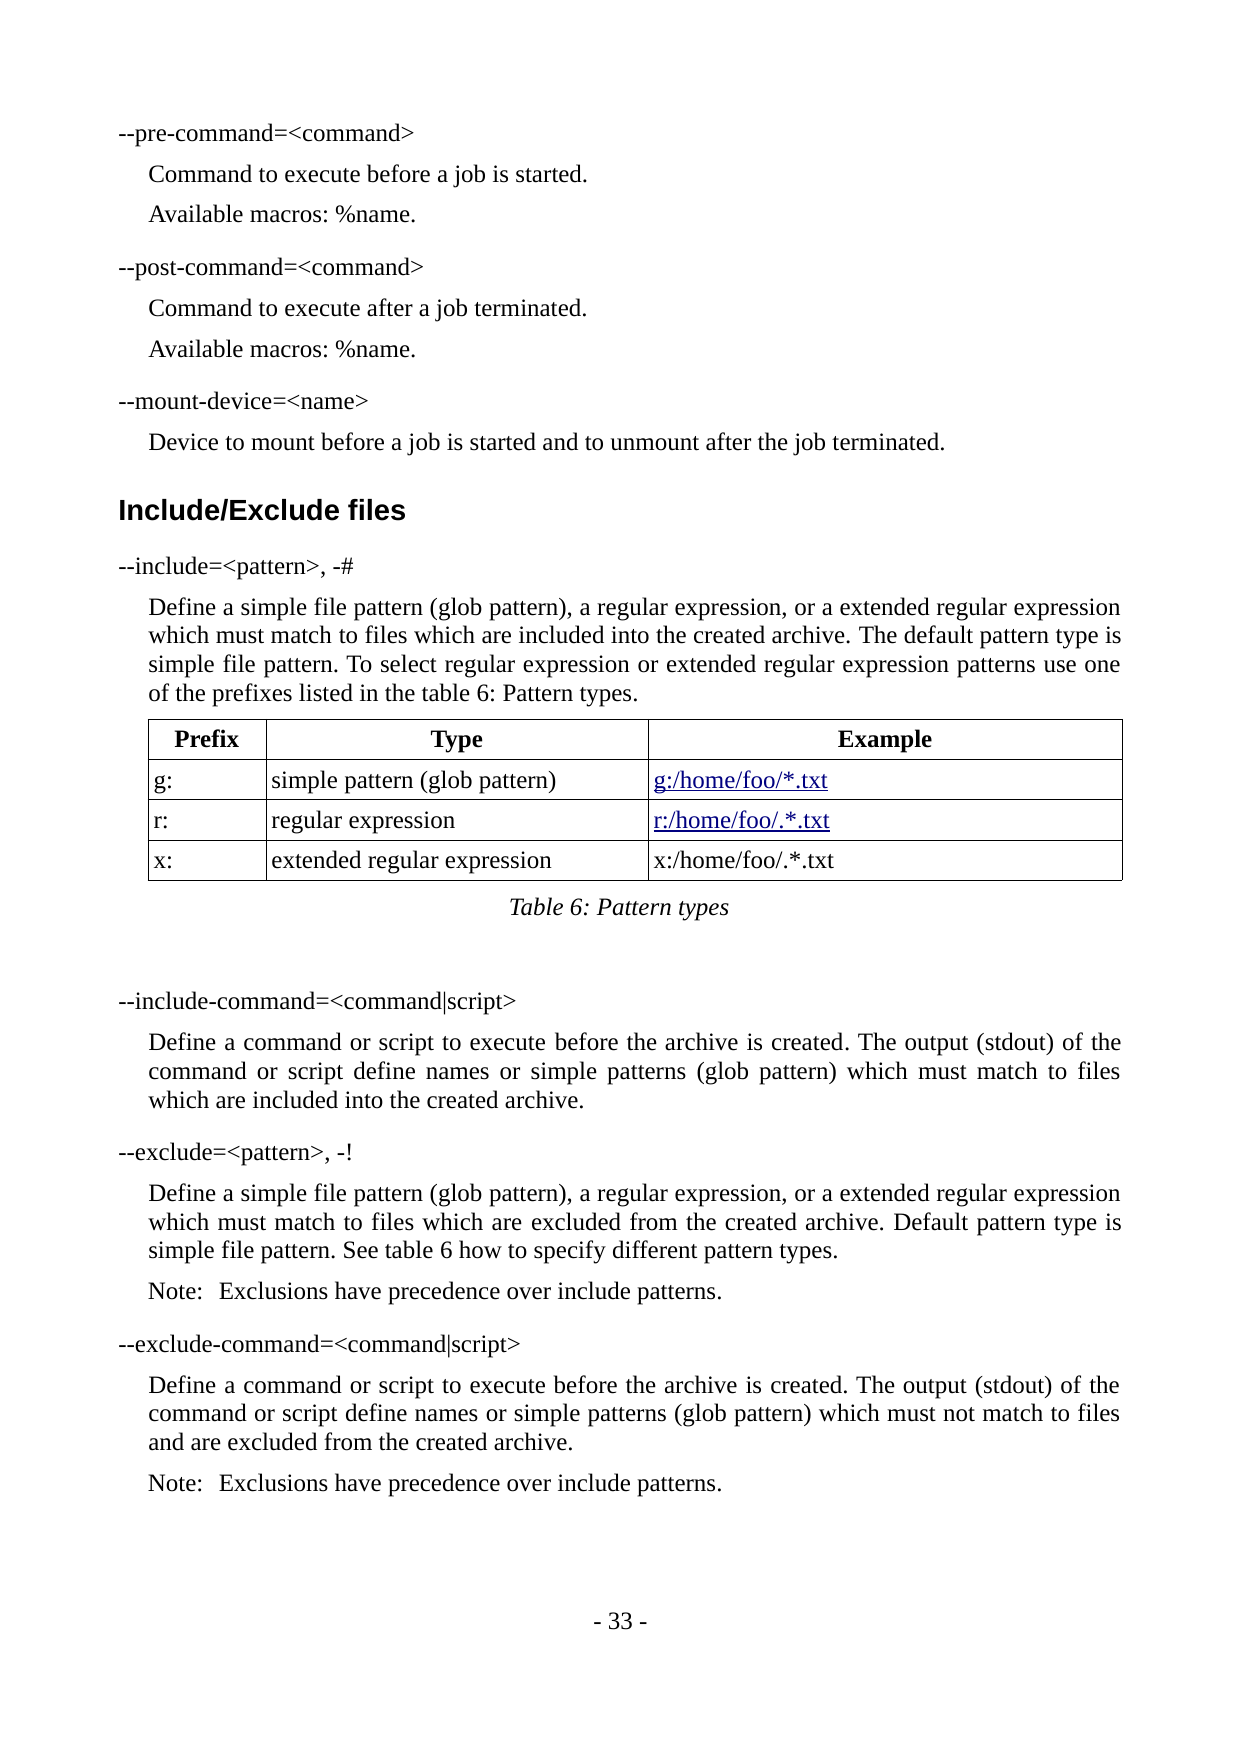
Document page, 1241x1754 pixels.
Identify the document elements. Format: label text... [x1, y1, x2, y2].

text Device to mount before a job is started and to unmount after the job terminated. [148, 427, 1122, 456]
title --exclude-command=<command|script> [118, 1329, 1122, 1358]
table_cell simple pattern (glob pattern) [267, 760, 648, 799]
title --include-command=<command|script> [118, 986, 1122, 1015]
text Define a command or script to execute before the archive is created. The output (stdout) of the command or script define names or simple patterns (glob pattern) which must not match to files and are excluded from the created archive. [148, 1370, 1122, 1456]
text Define a simple file pattern (glob pattern), a regular expression, or a extended regular expression which must match to files which are excluded from the created archive. Default pattern type is simple file pattern. See table 6 how to specify different pattern types. [148, 1178, 1122, 1264]
title --mount-device=<name> [118, 386, 1122, 415]
table_cell g:/home/foo/*.txt [649, 760, 1122, 799]
table_cell g: [149, 760, 266, 799]
subtitle Include/Exclude files [118, 493, 1122, 526]
title --exclude=<pattern>, -! [118, 1137, 1122, 1166]
table_cell x: [149, 841, 266, 880]
text Define a simple file pattern (glob pattern), a regular expression, or a extended regular expression which must match to files which are included into the created archive. The default pattern type is simple file pattern. To select regular expression or extended regular expression patterns use one of the prefixes listed in the table 6: Pattern types. [148, 592, 1122, 707]
table_header Type [267, 720, 648, 759]
table_header Example [649, 720, 1122, 759]
text Table 6: Pattern types [118, 892, 1122, 921]
title --include=<pattern>, -# [118, 551, 1122, 580]
title --post-command=<command> [118, 252, 1122, 281]
text Command to execute after a job terminated. [148, 293, 1122, 322]
table_cell r: [149, 800, 266, 839]
table_cell r:/home/foo/.*.txt [649, 800, 1122, 839]
title --pre-command=<command> [118, 118, 1122, 147]
text Note: Exclusions have precedence over include patterns. [148, 1276, 1122, 1305]
table_cell extended regular expression [267, 841, 648, 880]
text Command to execute before a job is started. [148, 159, 1122, 188]
text Available macros: %name. [148, 199, 1122, 228]
table_cell x:/home/foo/.*.txt [649, 841, 1122, 880]
text Available macros: %name. [148, 334, 1122, 362]
table_header Prefix [149, 720, 266, 759]
text Define a command or script to execute before the archive is created. The output (stdout) of the command or script define names or simple patterns (glob pattern) which must match to files which are included into the created archive. [148, 1027, 1122, 1113]
text Note: Exclusions have precedence over include patterns. [148, 1468, 1122, 1497]
table_cell regular expression [267, 800, 648, 839]
